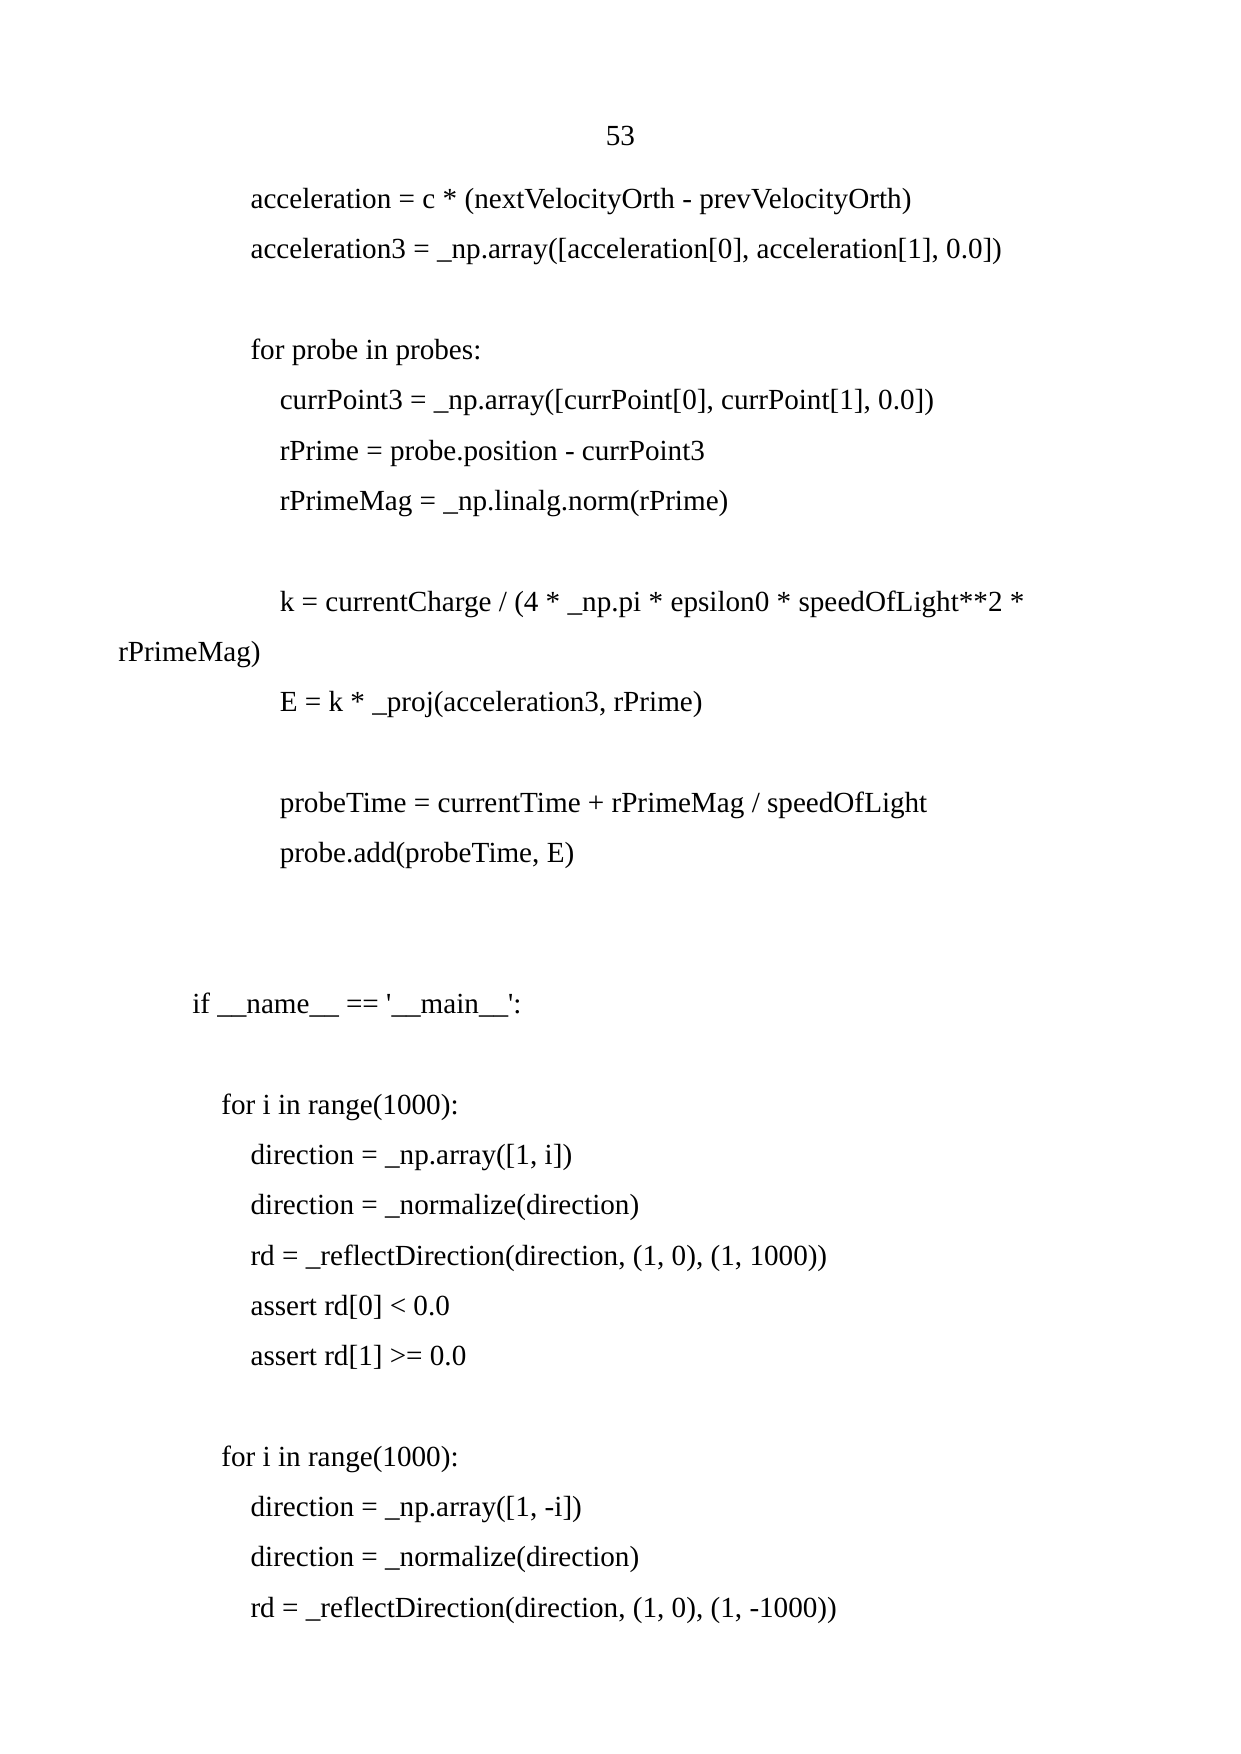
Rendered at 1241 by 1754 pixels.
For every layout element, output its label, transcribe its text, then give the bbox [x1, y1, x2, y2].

text direction = _np.array([1, i]) [118, 1137, 1122, 1171]
text assert rd[1] >= 0.0 [118, 1338, 1122, 1372]
text rPrime = probe.position - currPoint3 [118, 433, 1122, 466]
text currPoint3 = _np.array([currPoint[0], currPoint[1], 0.0]) [118, 382, 1122, 416]
text rd = _reflectDirection(direction, (1, 0), (1, -1000)) [118, 1590, 1122, 1623]
text E = k * _proj(acceleration3, rPrime) [118, 684, 1122, 718]
text for i in range(1000): [118, 1087, 1122, 1120]
text acceleration3 = _np.array([acceleration[0], acceleration[1], 0.0]) [118, 231, 1122, 265]
text acceleration = c * (nextVelocityOrth - prevVelocityOrth) [118, 181, 1122, 215]
text probeTime = currentTime + rPrimeMag / speedOfLight [118, 785, 1122, 818]
text rd = _reflectDirection(direction, (1, 0), (1, 1000)) [118, 1238, 1122, 1271]
text for i in range(1000): [118, 1439, 1122, 1472]
text direction = _normalize(direction) [118, 1187, 1122, 1221]
text if __name__ == '__main__': [118, 986, 1122, 1020]
text for probe in probes: [118, 332, 1122, 366]
text direction = _np.array([1, -i]) [118, 1489, 1122, 1523]
text direction = _normalize(direction) [118, 1539, 1122, 1573]
text rPrimeMag = _np.linalg.norm(rPrime) [118, 483, 1122, 517]
text k = currentCharge / (4 * _np.pi * epsilon0 * speedOfLight**2 * rPrimeMag) [118, 584, 1122, 667]
text probe.add(probeTime, E) [118, 835, 1122, 869]
text assert rd[0] < 0.0 [118, 1288, 1122, 1322]
